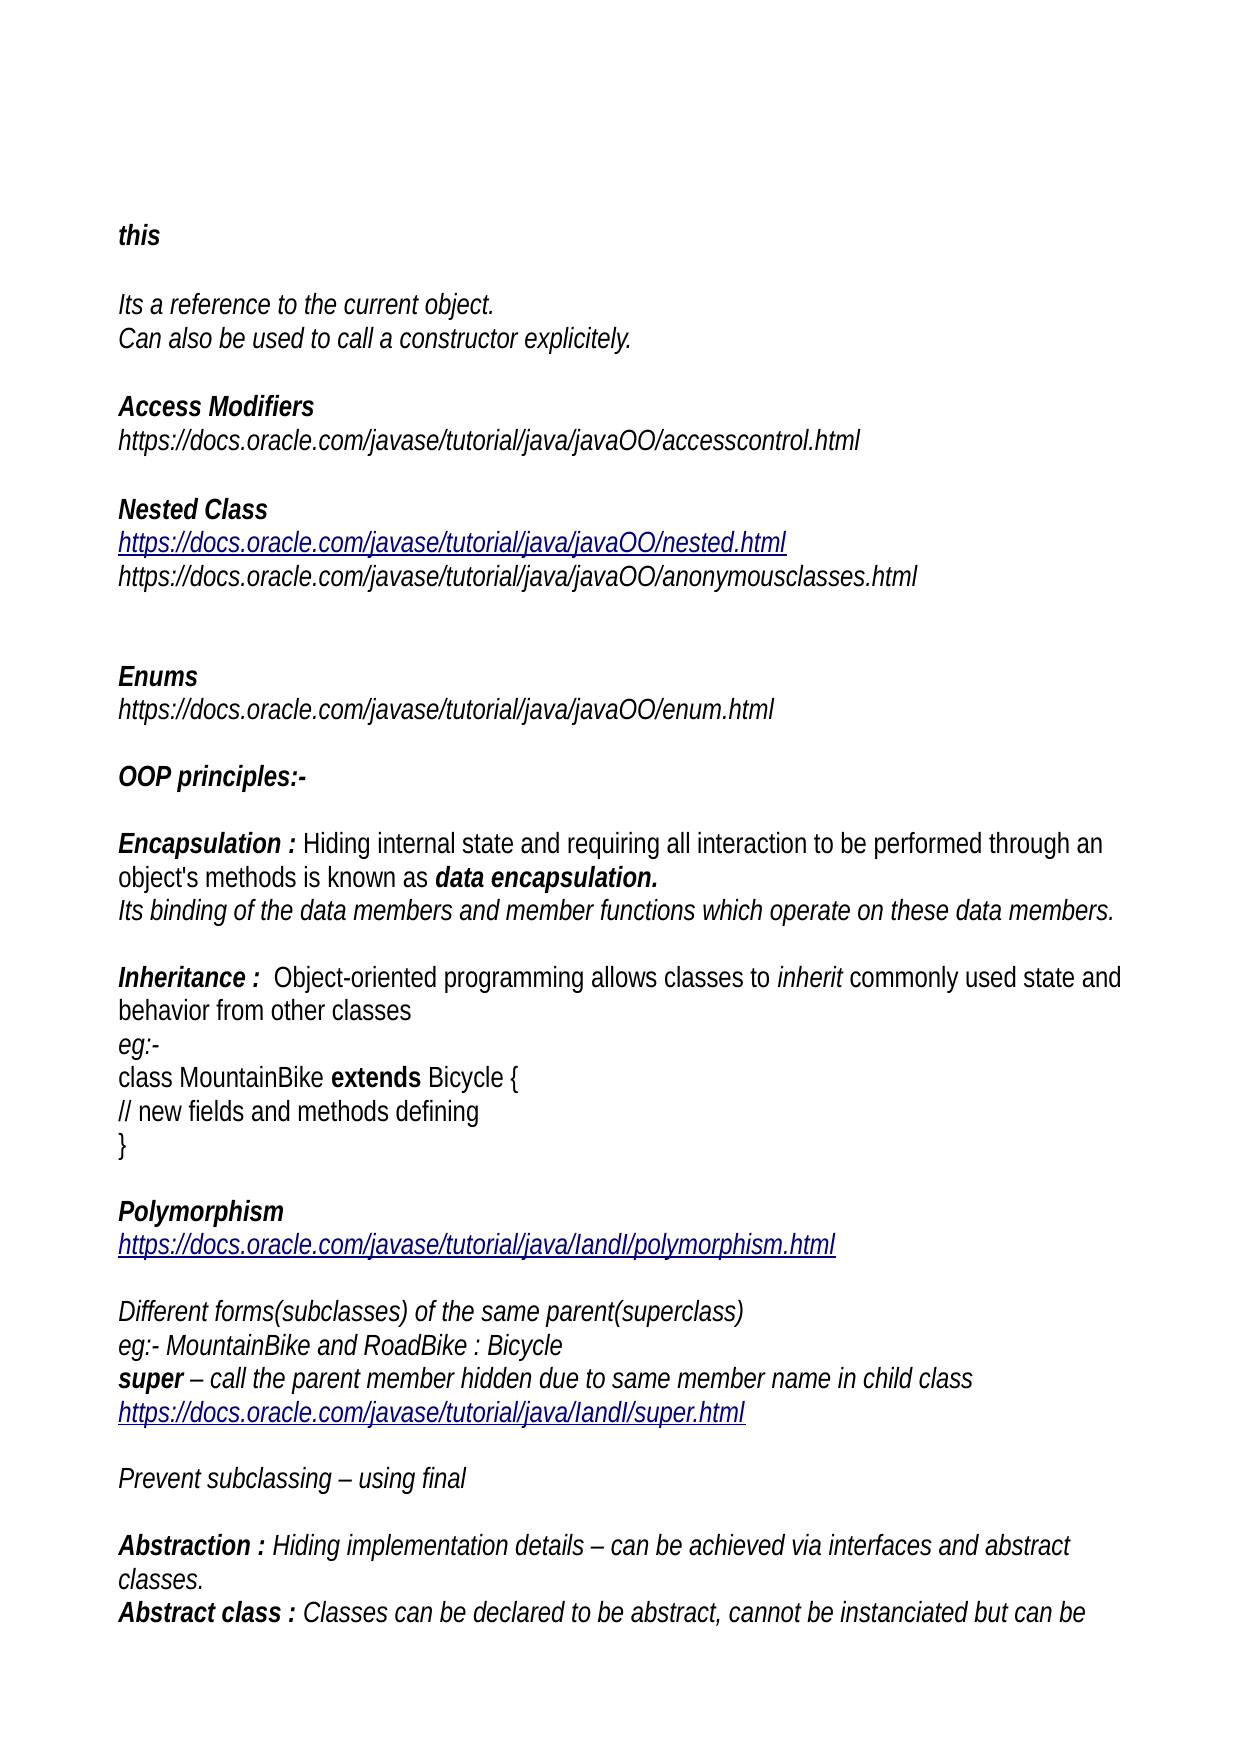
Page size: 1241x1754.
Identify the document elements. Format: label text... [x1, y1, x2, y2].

text Access Modifiers [118, 389, 1122, 423]
text Prevent subclassing – using final [118, 1462, 1122, 1495]
text // new fields and methods defining [118, 1094, 1122, 1127]
text eg:- MountainBike and RoadBike : Bicycle [118, 1328, 1122, 1361]
text Nested Class [118, 492, 1122, 525]
text class MountainBike extends Bicycle { [118, 1060, 1122, 1094]
text Abstract class : Classes can be declared to be abstract, cannot be instanciated but can be [118, 1595, 1122, 1629]
text } [118, 1127, 1122, 1161]
text this [118, 218, 1122, 252]
text Enums [118, 659, 1122, 692]
text Abstraction : Hiding implementation details – can be achieved via interfaces and abstract classes. [118, 1528, 1122, 1595]
text https://docs.oracle.com/javase/tutorial/java/javaOO/nested.html [118, 525, 1122, 559]
text Encapsulation : Hiding internal state and requiring all interaction to be performed through an object's methods is known as data encapsulation. [118, 826, 1122, 893]
text Can also be used to call a constructor explicitely. [118, 321, 1122, 354]
text OOP principles:- [118, 759, 1122, 793]
text eg:- [118, 1027, 1122, 1060]
text Inheritance : Object-oriented programming allows classes to inherit commonly used state and behavior from other classes [118, 960, 1122, 1027]
text https://docs.oracle.com/javase/tutorial/java/IandI/polymorphism.html [118, 1227, 1122, 1261]
text https://docs.oracle.com/javase/tutorial/java/IandI/super.html [118, 1395, 1122, 1428]
text Its binding of the data members and member functions which operate on these data members. [118, 893, 1122, 927]
text Different forms(subclasses) of the same parent(superclass) [118, 1294, 1122, 1328]
text https://docs.oracle.com/javase/tutorial/java/javaOO/accesscontrol.html [118, 423, 1122, 456]
text Polymorphism [118, 1194, 1122, 1227]
text https://docs.oracle.com/javase/tutorial/java/javaOO/anonymousclasses.html [118, 559, 1122, 592]
text super – call the parent member hidden due to same member name in child class [118, 1361, 1122, 1395]
text https://docs.oracle.com/javase/tutorial/java/javaOO/enum.html [118, 692, 1122, 726]
text Its a reference to the current object. [118, 287, 1122, 321]
